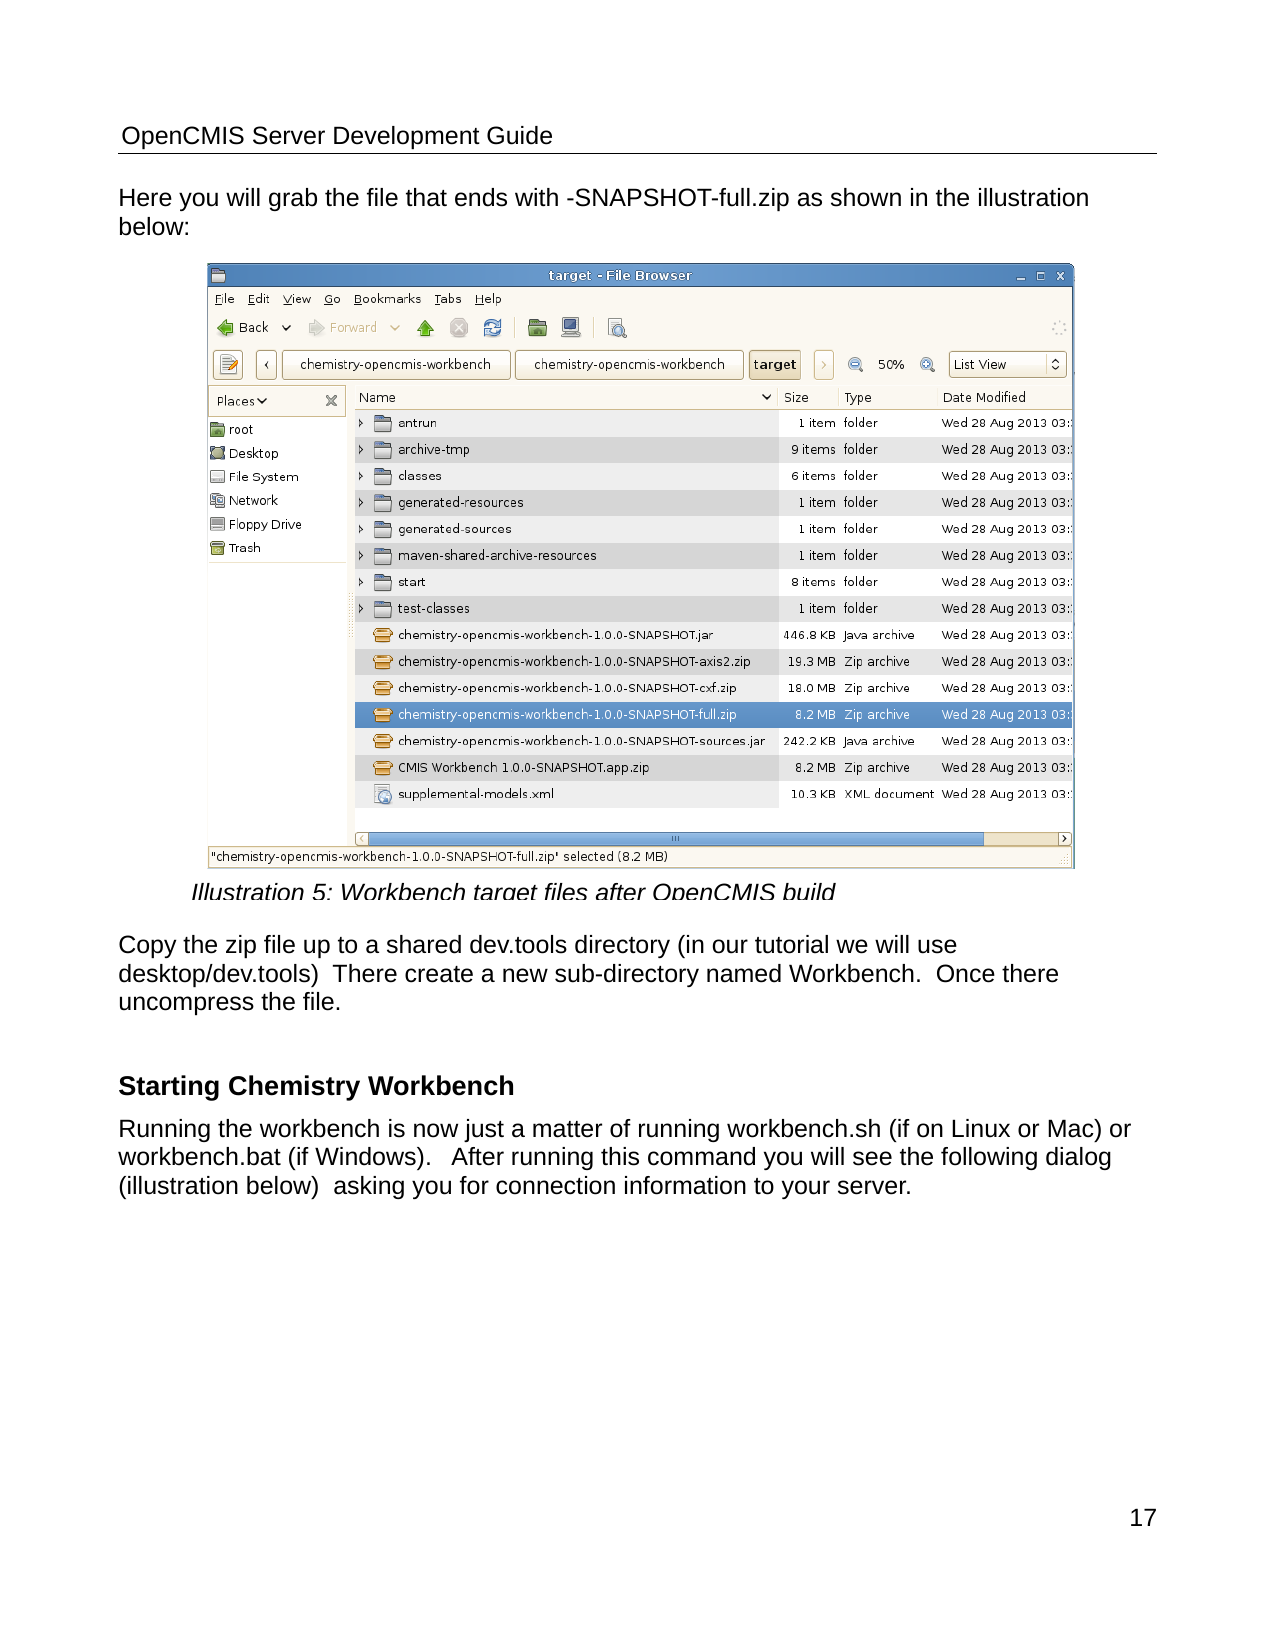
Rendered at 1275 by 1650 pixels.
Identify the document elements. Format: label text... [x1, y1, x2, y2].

text Here you will grab the file that ends with -SNAPSHOT-full.zip as shown in the illustration below: [118, 183, 1157, 241]
subtitle Starting Chemistry Workbench [118, 1070, 1157, 1101]
text Copy the zip file up to a shared dev.tools directory (in our tutorial we will use desktop/dev.tools) There create a new sub-directory named Workbench. Once there uncompress the file. [118, 930, 1157, 1016]
text Illustration 5: Workbench target files after OpenCMIS build [191, 877, 1084, 899]
text Running the workbench is now just a matter of running workbench.sh (if on Linux or Mac) or workbench.bat (if Windows). After running this command you will see the following dialog (illustration below) asking you for connection information to your server. [118, 1113, 1157, 1200]
picture [207, 263, 1075, 869]
